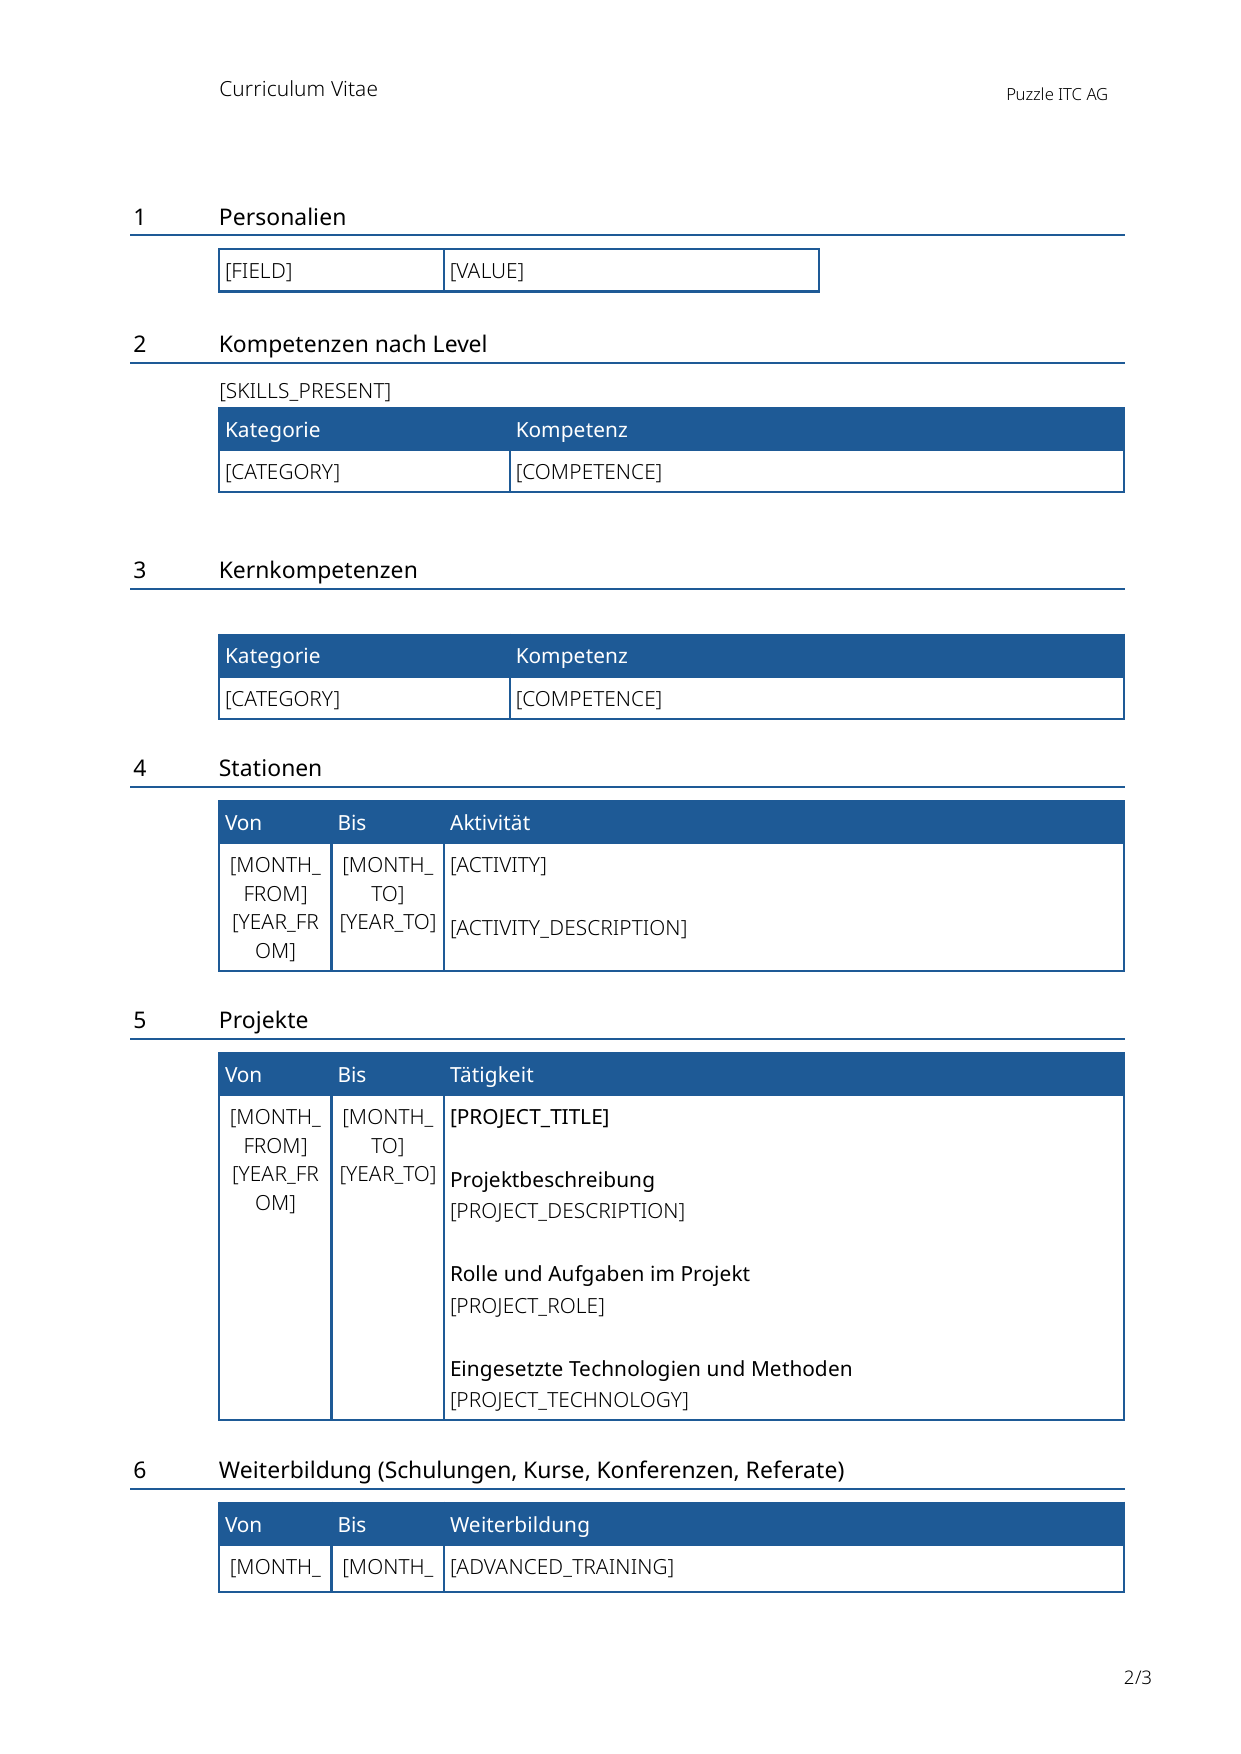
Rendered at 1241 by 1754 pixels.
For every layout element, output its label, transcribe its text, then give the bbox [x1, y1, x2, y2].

subtitle Kompetenzen nach Level [130, 325, 1125, 362]
text [SKILLS_PRESENT] [219, 376, 1125, 404]
table_header Bis [333, 1054, 443, 1094]
table_cell [MONTH_FROM][YEAR_FROM] [220, 844, 330, 970]
table_header Kompetenz [511, 409, 1123, 449]
table_cell [COMPETENCE] [511, 678, 1123, 718]
table_cell [MONTH_TO][YEAR_TO] [333, 844, 443, 970]
table_header Kompetenz [511, 636, 1123, 676]
subtitle Personalien [130, 197, 1125, 234]
subtitle Weiterbildung (Schulungen, Kurse, Konferenzen, Referate) [130, 1451, 1125, 1488]
table_header Bis [333, 1504, 443, 1544]
table_cell [MONTH_ [220, 1546, 330, 1591]
table_header Von [220, 1054, 330, 1094]
table_cell [PROJECT_TITLE] Projektbeschreibung [PROJECT_DESCRIPTION] Rolle und Aufgaben im Projekt [PROJECT_ROLE] Eingesetzte Technologien und Methoden [PROJECT_TECHNOLOGY] [445, 1096, 1123, 1419]
table_header Von [220, 1504, 330, 1544]
table_header Bis [333, 802, 443, 842]
subtitle Stationen [130, 749, 1125, 786]
table_cell [ACTIVITY] [ACTIVITY_DESCRIPTION] [445, 844, 1123, 970]
table_cell [MONTH_TO][YEAR_TO] [333, 1096, 443, 1419]
subtitle Kernkompetenzen [130, 551, 1125, 588]
table_cell [MONTH_ [333, 1546, 443, 1591]
table_header Tätigkeit [445, 1054, 1123, 1094]
table_cell [VALUE] [445, 250, 818, 290]
subtitle Projekte [130, 1001, 1125, 1038]
table_cell [CATEGORY] [220, 451, 509, 491]
table_cell [FIELD] [220, 250, 443, 290]
table_cell [CATEGORY] [220, 678, 509, 718]
table_cell [ADVANCED_TRAINING] [445, 1546, 1123, 1591]
table_cell [COMPETENCE] [511, 451, 1123, 491]
table_header Aktivität [445, 802, 1123, 842]
table_header Weiterbildung [445, 1504, 1123, 1544]
table_header Kategorie [220, 409, 509, 449]
table_cell [MONTH_FROM][YEAR_FROM] [220, 1096, 330, 1419]
table_header Kategorie [220, 636, 509, 676]
table_header Von [220, 802, 330, 842]
